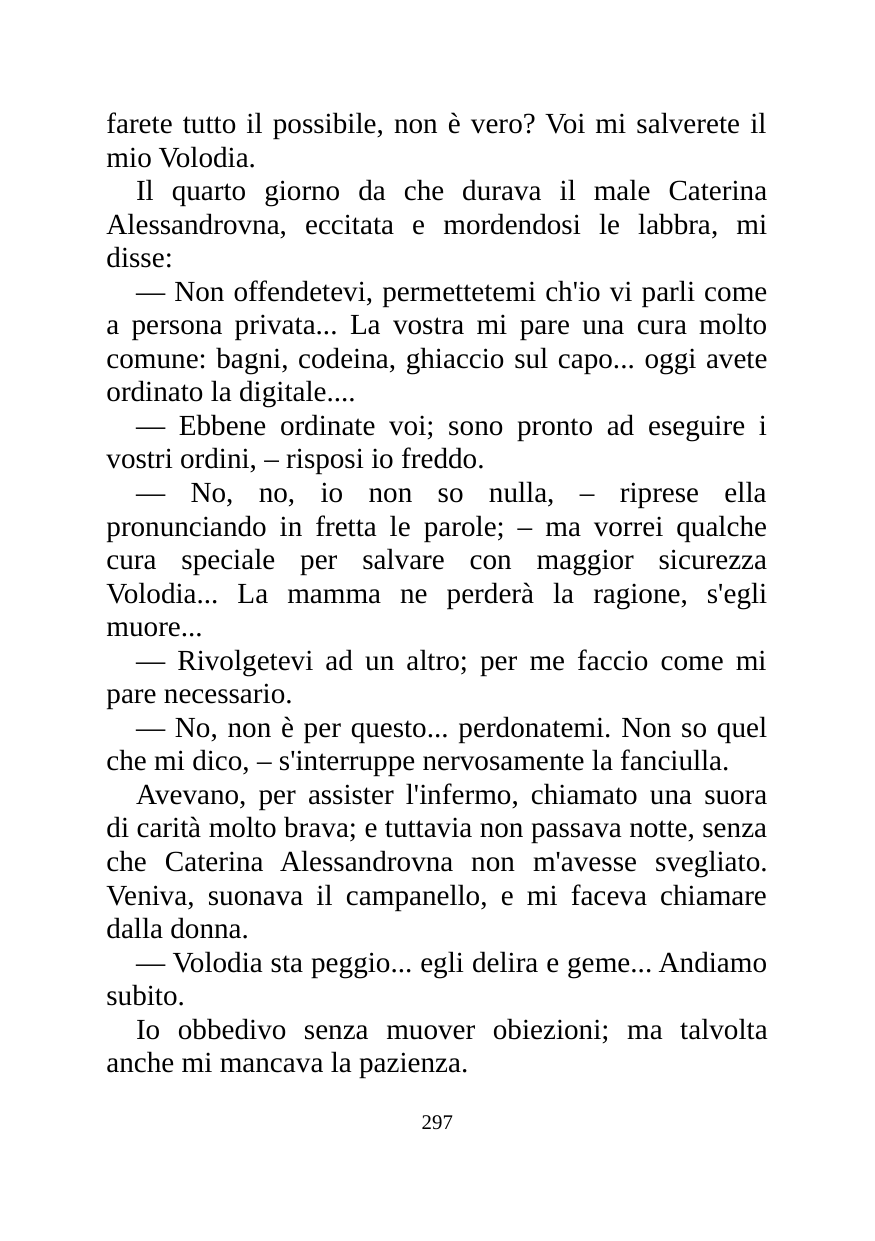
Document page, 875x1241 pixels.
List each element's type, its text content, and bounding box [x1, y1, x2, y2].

text farete tutto il possibile, non è vero? Voi mi salverete il mio Volodia. [106, 106, 768, 173]
text — No, no, io non so nulla, – riprese ella pronunciando in fretta le parole; – ma vorrei qualche cura speciale per salvare con maggior sicurezza Volodia... La mamma ne perderà la ragione, s'egli muore... [106, 475, 768, 643]
text Il quarto giorno da che durava il male Caterina Alessandrovna, eccitata e mordendosi le labbra, mi disse: [106, 173, 768, 274]
text Avevano, per assister l'infermo, chiamato una suora di carità molto brava; e tuttavia non passava notte, senza che Caterina Alessandrovna non m'avesse svegliato. Veniva, suonava il campanello, e mi faceva chiamare dalla donna. [106, 777, 768, 945]
text — Volodia sta peggio... egli delira e geme... Andiamo subito. [106, 945, 768, 1012]
text — Ebbene ordinate voi; sono pronto ad eseguire i vostri ordini, – risposi io freddo. [106, 408, 768, 475]
text — Non offendetevi, permettetemi ch'io vi parli come a persona privata... La vostra mi pare una cura molto comune: bagni, codeina, ghiaccio sul capo... oggi avete ordinato la digitale.... [106, 274, 768, 408]
text — No, non è per questo... perdonatemi. Non so quel che mi dico, – s'interruppe nervosamente la fanciulla. [106, 710, 768, 777]
text Io obbedivo senza muover obiezioni; ma talvolta anche mi mancava la pazienza. [106, 1012, 768, 1079]
text — Rivolgetevi ad un altro; per me faccio come mi pare necessario. [106, 643, 768, 710]
